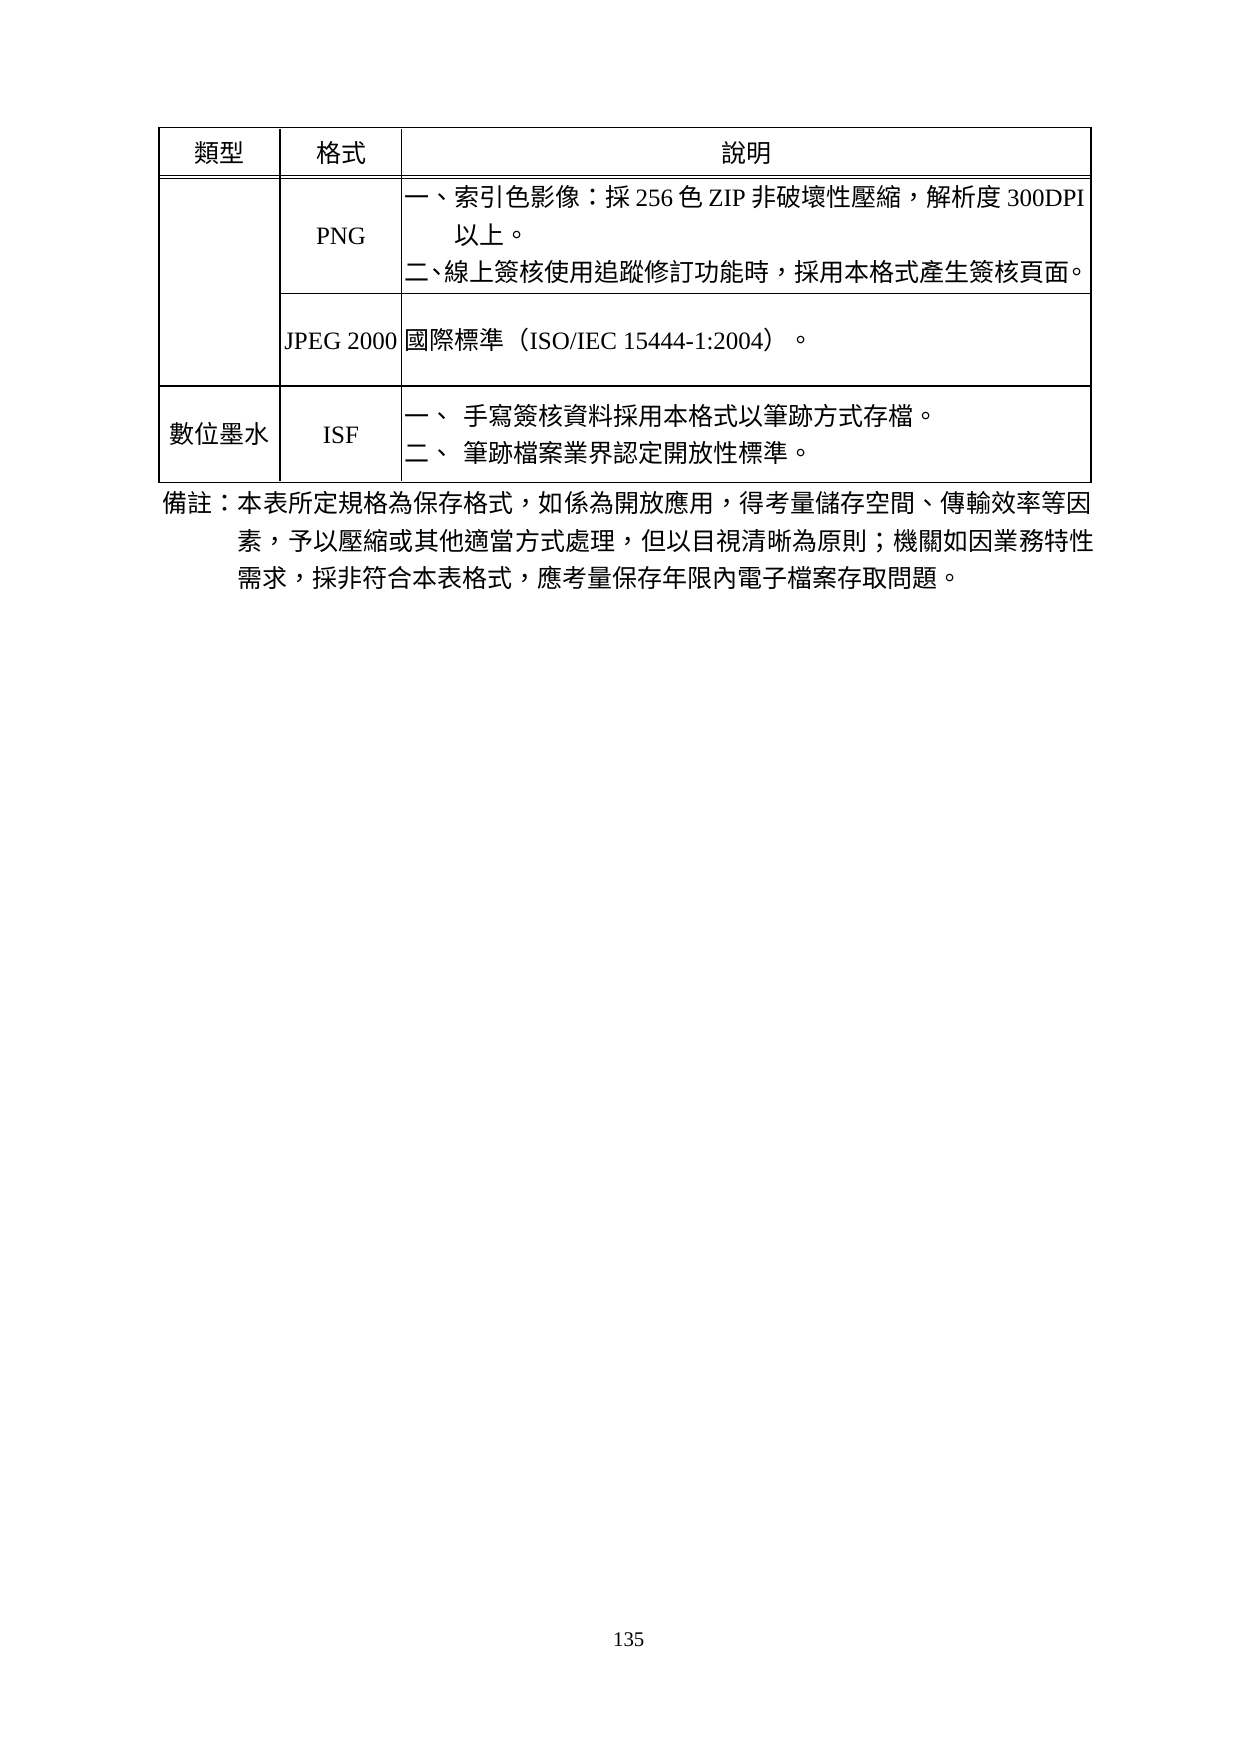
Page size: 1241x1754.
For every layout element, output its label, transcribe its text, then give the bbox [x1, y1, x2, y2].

table_cell 國際標準（ISO/IEC 15444-1:2004）。 [402, 294, 1090, 385]
table_cell [160, 179, 279, 385]
table_cell JPEG 2000 [281, 294, 401, 385]
table_header 說明 [402, 128, 1090, 174]
table_cell ISF [281, 387, 401, 481]
table_cell 手寫簽核資料採用本格式以筆跡方式存檔。 筆跡檔案業界認定開放性標準。 [402, 387, 1090, 481]
table_cell PNG [281, 179, 401, 293]
text 備註：本表所定規格為保存格式，如係為開放應用，得考量儲存空間、傳輸效率等因素，予以壓縮或其他適當方式處理，但以目視清晰為原則；機關如因業務特性需求，採非符合本表格式，應考量保存年限內電子檔案存取問題。 [162, 483, 1094, 595]
table_header 類型 [160, 128, 280, 174]
table_header 格式 [281, 128, 401, 174]
table_cell 一、索引色影像：採256色ZIP非破壞性壓縮，解析度300DPI以上。 二、線上簽核使用追蹤修訂功能時，採用本格式產生簽核頁面。 [402, 179, 1090, 293]
table_cell 數位墨水 [160, 387, 279, 481]
